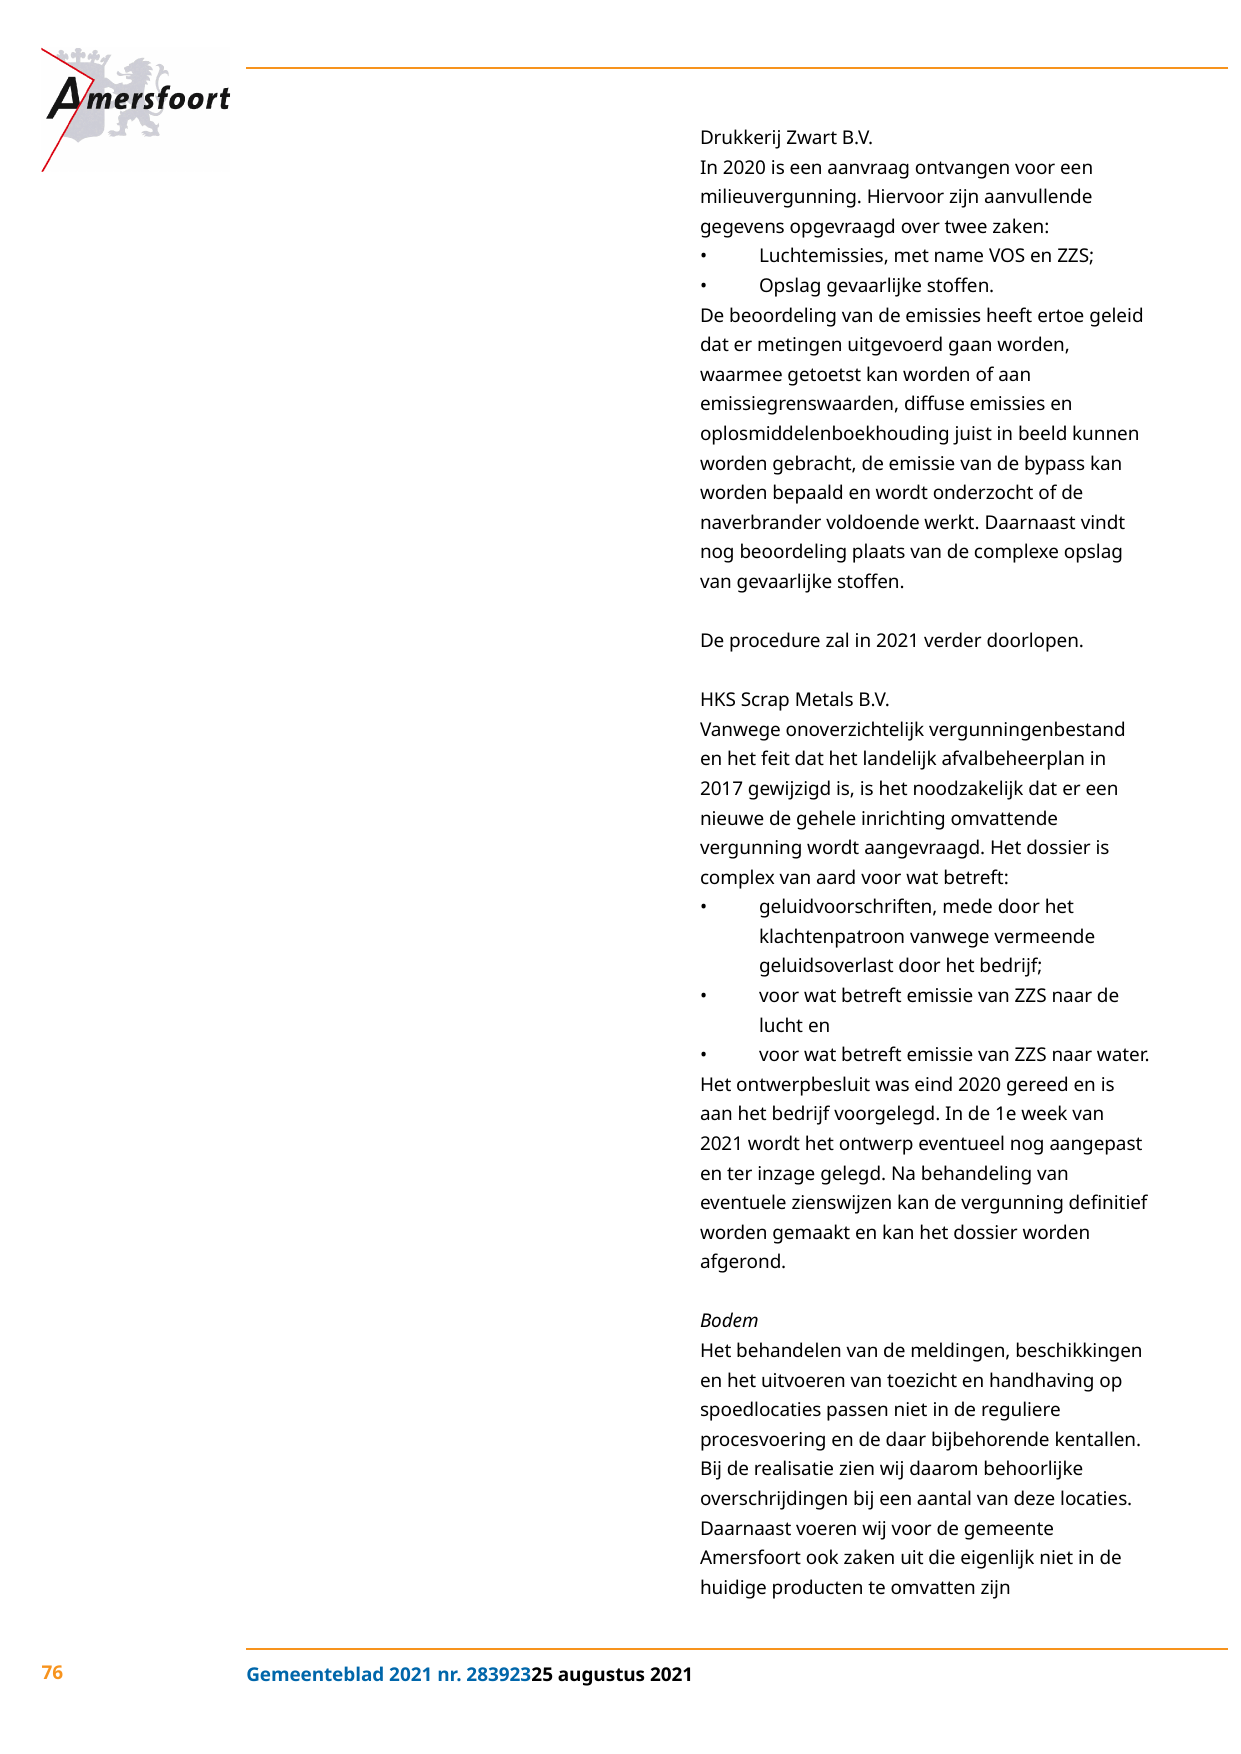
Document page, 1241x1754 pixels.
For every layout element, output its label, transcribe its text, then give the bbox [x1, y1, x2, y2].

picture [41, 47, 231, 172]
table_cell [248, 95, 700, 1600]
table_cell Drukkerij Zwart B.V. In 2020 is een aanvraag ontvangen voor een milieuvergunning. Hiervoor zijn aanvullende gegevens opgevraagd over twee zaken: Luchtemissies, met name VOS en ZZS; Opslag gevaarlijke stoffen. De beoordeling van de emissies heeft ertoe geleid dat er metingen uitgevoerd gaan worden, waarmee getoetst kan worden of aan emissiegrenswaarden, diffuse emissies en oplosmiddelenboekhouding juist in beeld kunnen worden gebracht, de emissie van de bypass kan worden bepaald en wordt onderzocht of de naverbrander voldoende werkt. Daarnaast vindt nog beoordeling plaats van de complexe opslag van gevaarlijke stoffen. De procedure zal in 2021 verder doorlopen. HKS Scrap Metals B.V. Vanwege onoverzichtelijk vergunningenbestand en het feit dat het landelijk afvalbeheerplan in 2017 gewijzigd is, is het noodzakelijk dat er een nieuwe de gehele inrichting omvattende vergunning wordt aangevraagd. Het dossier is complex van aard voor wat betreft: geluidvoorschriften, mede door het klachtenpatroon vanwege vermeende geluidsoverlast door het bedrijf; voor wat betreft emissie van ZZS naar de lucht en voor wat betreft emissie van ZZS naar water. Het ontwerpbesluit was eind 2020 gereed en is aan het bedrijf voorgelegd. In de 1e week van 2021 wordt het ontwerp eventueel nog aangepast en ter inzage gelegd. Na behandeling van eventuele zienswijzen kan de vergunning definitief worden gemaakt en kan het dossier worden afgerond. Bodem Het behandelen van de meldingen, beschikkingen en het uitvoeren van toezicht en handhaving op spoedlocaties passen niet in de reguliere procesvoering en de daar bijbehorende kentallen. Bij de realisatie zien wij daarom behoorlijke overschrijdingen bij een aantal van deze locaties. Daarnaast voeren wij voor de gemeente Amersfoort ook zaken uit die eigenlijk niet in de huidige producten te omvatten zijn [700, 95, 1152, 1600]
